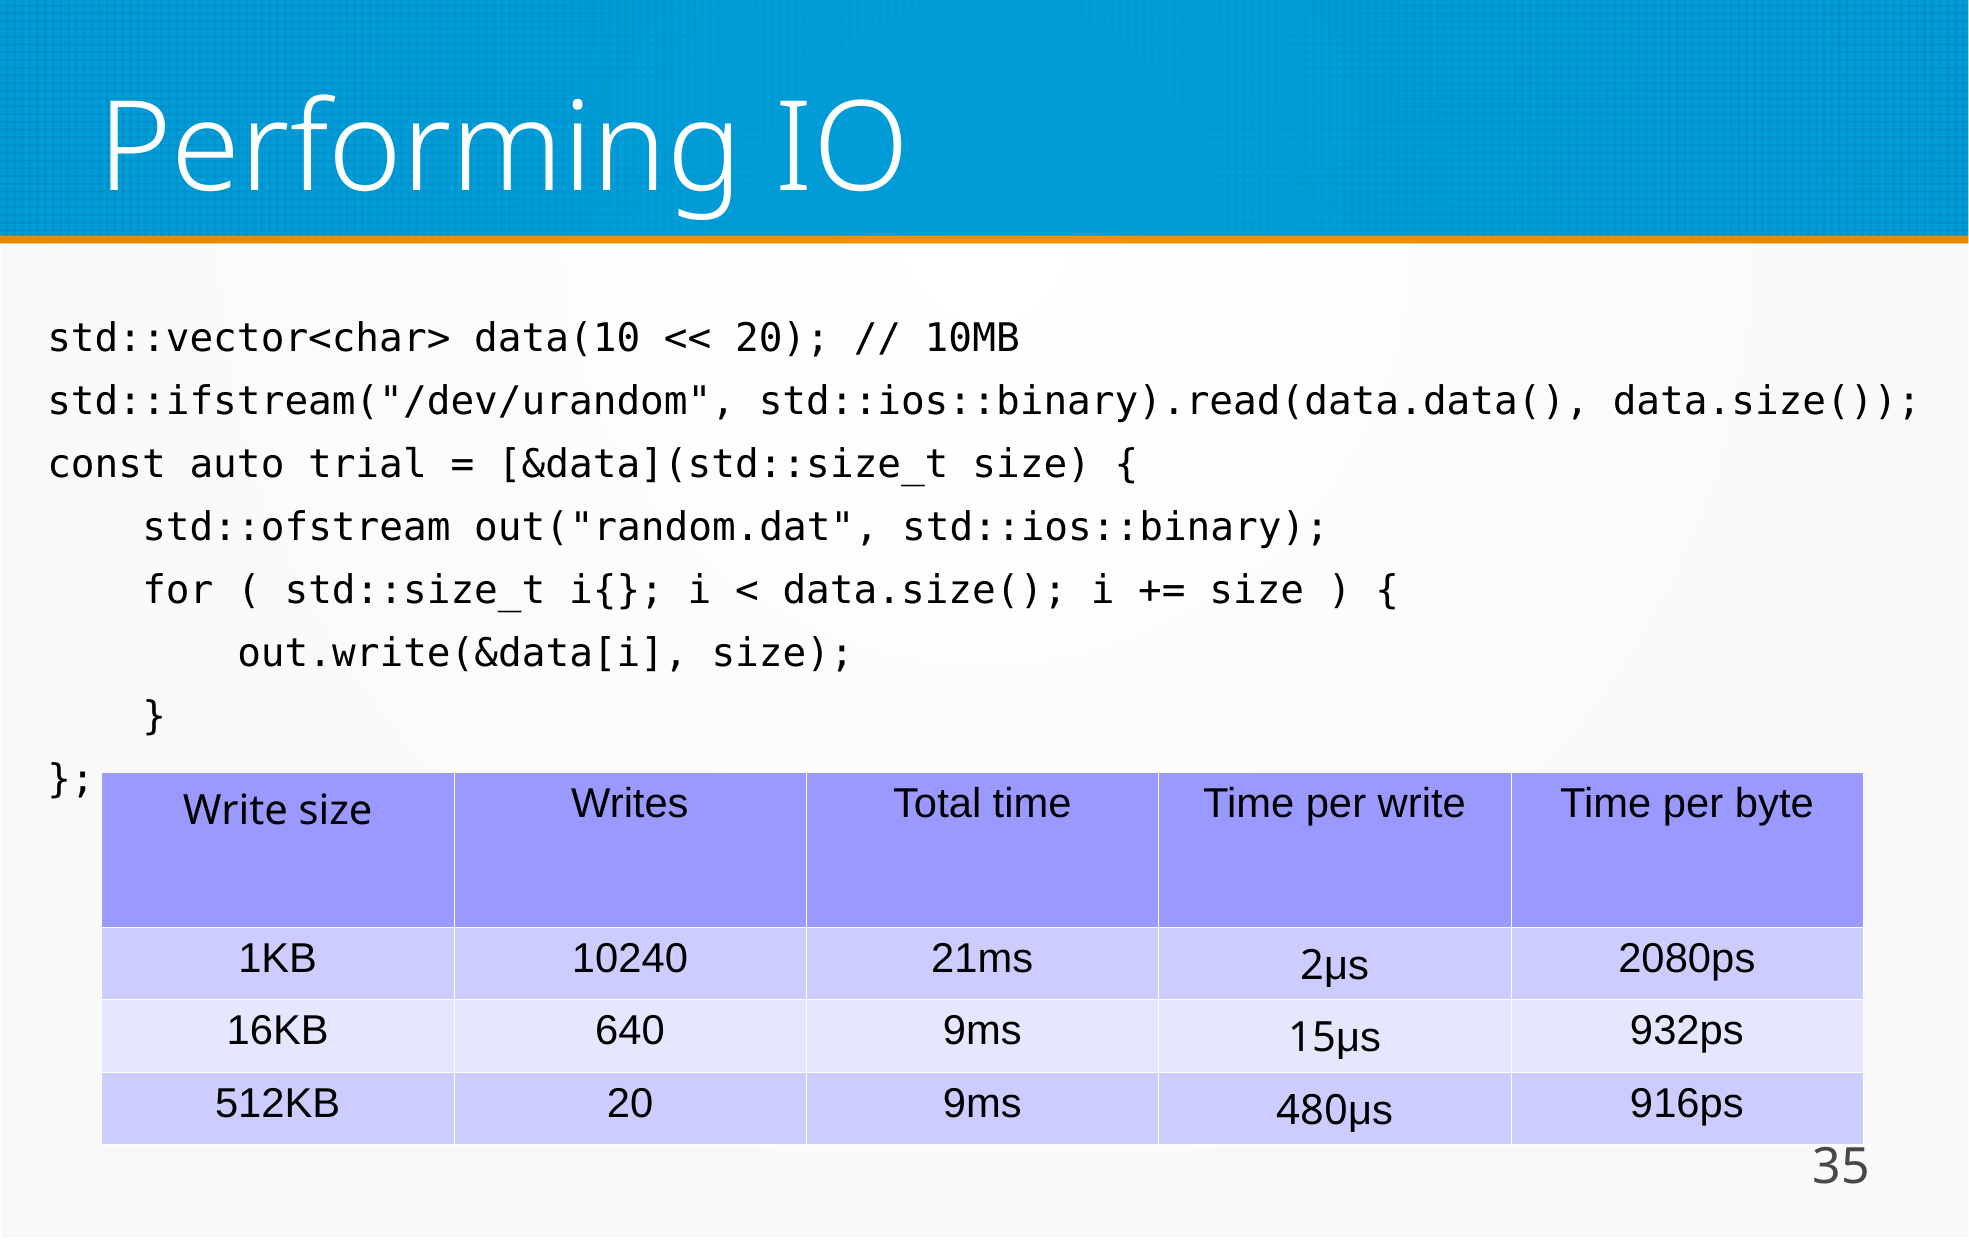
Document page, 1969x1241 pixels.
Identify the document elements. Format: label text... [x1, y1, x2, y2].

table_header Write size [102, 773, 454, 927]
table_cell 16KB [102, 1000, 454, 1072]
list std::vector<char> data(10 << 20); // 10MB std::ifstream("/dev/urandom", std::ios::binary).read(data.data(), data.size()); const auto trial = [&data](std::size_t size) { std::ofstream out("random.dat", std::ios::binary); for ( std::size_t i{}; i < data.size(); i += size ) { out.write(&data[i], size); } }; [47, 315, 1938, 839]
table_header Time per byte [1512, 773, 1863, 927]
table_cell 9ms [807, 1000, 1158, 1072]
picture [0, 236, 1969, 1241]
table_header Writes [455, 773, 806, 927]
table_cell 20 [455, 1073, 806, 1144]
table_cell 512KB [102, 1073, 454, 1144]
table_cell 21ms [807, 928, 1158, 999]
table_cell 480μs [1159, 1073, 1511, 1144]
title Performing IO [98, 19, 1870, 227]
table_cell 15μs [1159, 1000, 1511, 1072]
table_cell 2μs [1159, 928, 1511, 999]
table_cell 10240 [455, 928, 806, 999]
table_cell 640 [455, 1000, 806, 1072]
table_header Total time [807, 773, 1158, 927]
table_header Time per write [1159, 773, 1511, 927]
table_cell 9ms [807, 1073, 1158, 1144]
table_cell 916ps [1512, 1073, 1863, 1144]
table_cell 932ps [1512, 1000, 1863, 1072]
table_cell 2080ps [1512, 928, 1863, 999]
table_cell 1KB [102, 928, 454, 999]
